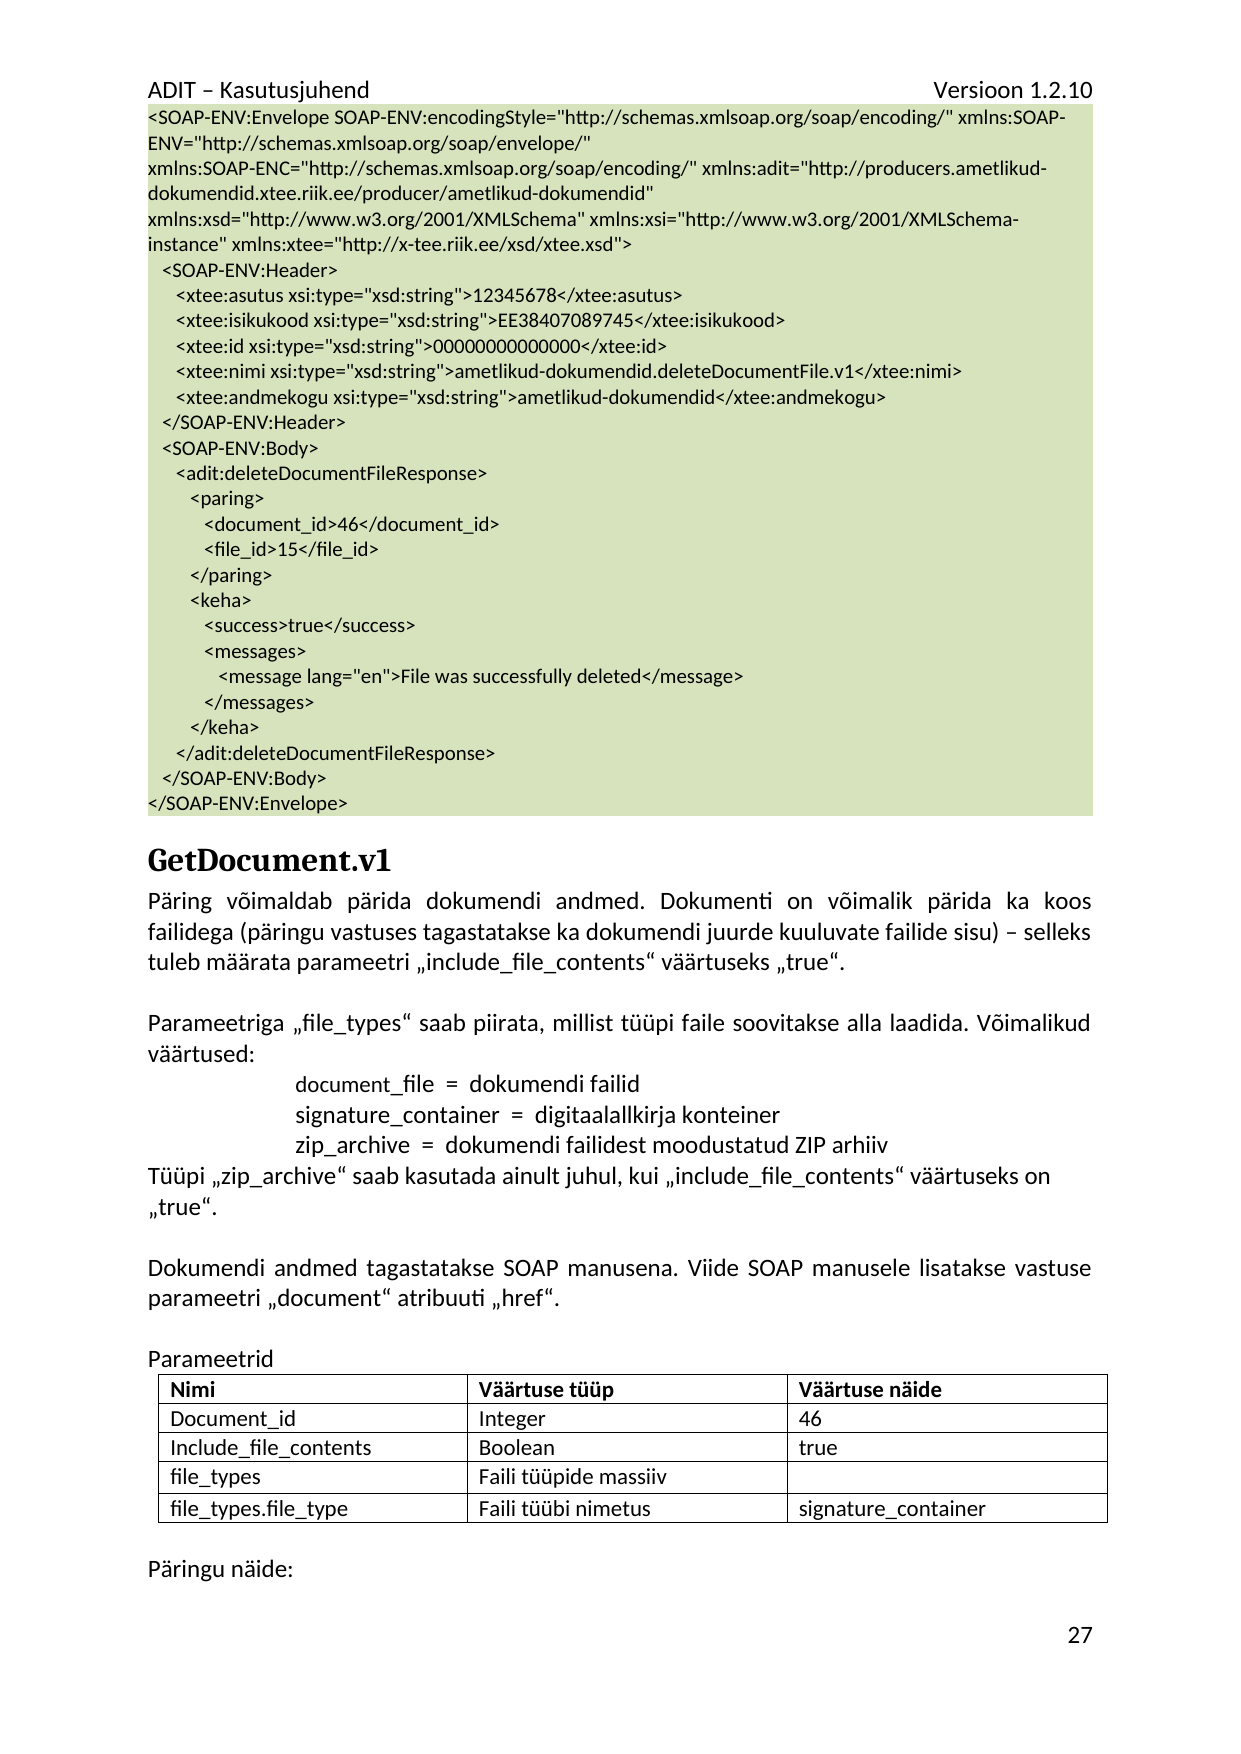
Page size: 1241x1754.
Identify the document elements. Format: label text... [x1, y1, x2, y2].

text Päring võimaldab pärida dokumendi andmed. Dokumenti on võimalik pärida ka koos failidega (päringu vastuses tagastatakse ka dokumendi juurde kuuluvate failide sisu) – selleks tuleb määrata parameetri „include_file_contents“ väärtuseks „true“. [148, 886, 1093, 977]
text Parameetrid [148, 1343, 1093, 1374]
table_cell Include_file_contents [159, 1433, 467, 1461]
text </SOAP-ENV:Envelope> [148, 791, 1093, 816]
text <SOAP-ENV:Envelope SOAP-ENV:encodingStyle="http://schemas.xmlsoap.org/soap/encoding/" xmlns:SOAP-ENV="http://schemas.xmlsoap.org/soap/envelope/" xmlns:SOAP-ENC="http://schemas.xmlsoap.org/soap/encoding/" xmlns:adit="http://producers.ametlikud-dokumendid.xtee.riik.ee/producer/ametlikud-dokumendid" xmlns:xsd="http://www.w3.org/2001/XMLSchema" xmlns:xsi="http://www.w3.org/2001/XMLSchema-instance" xmlns:xtee="http://x-tee.riik.ee/xsd/xtee.xsd"> [148, 104, 1093, 257]
text Päringu näide: [148, 1553, 1093, 1584]
table_cell Faili tüübi nimetus [468, 1494, 787, 1522]
text <paring> [148, 486, 1093, 511]
text <success>true</success> [148, 613, 1093, 638]
table_header Nimi [159, 1375, 467, 1403]
table_cell Faili tüüpide massiiv [468, 1462, 787, 1493]
text Dokumendi andmed tagastatakse SOAP manusena. Viide SOAP manusele lisatakse vastuse parameetri „document“ atribuuti „href“. [148, 1252, 1093, 1313]
table_cell Document_id [159, 1404, 467, 1432]
text <SOAP-ENV:Body> [148, 435, 1093, 460]
text <keha> [148, 587, 1093, 613]
text <xtee:id xsi:type="xsd:string">00000000000000</xtee:id> [148, 333, 1093, 358]
text <document_id>46</document_id> [148, 511, 1093, 536]
subtitle GetDocument.v1 [148, 841, 1093, 879]
table_header Väärtuse tüüp [468, 1375, 787, 1403]
text zip_archive = dokumendi failidest moodustatud ZIP arhiiv [221, 1130, 1093, 1160]
text <xtee:nimi xsi:type="xsd:string">ametlikud-dokumendid.deleteDocumentFile.v1</xtee:nimi> [148, 358, 1093, 384]
text document_file = dokumendi failid [221, 1069, 1093, 1099]
text </adit:deleteDocumentFileResponse> [148, 740, 1093, 765]
table_cell true [788, 1433, 1107, 1461]
text </messages> [148, 689, 1093, 714]
text </SOAP-ENV:Header> [148, 409, 1093, 435]
text </SOAP-ENV:Body> [148, 765, 1093, 791]
table_header Väärtuse näide [788, 1375, 1107, 1403]
text <SOAP-ENV:Header> [148, 257, 1093, 282]
text Parameetriga „file_types“ saab piirata, millist tüüpi faile soovitakse alla laadida. Võimalikud väärtused: [148, 1008, 1093, 1069]
text <file_id>15</file_id> [148, 536, 1093, 562]
text <adit:deleteDocumentFileResponse> [148, 460, 1093, 486]
table_cell signature_container [788, 1494, 1107, 1522]
text <message lang="en">File was successfully deleted</message> [148, 663, 1093, 689]
text <xtee:andmekogu xsi:type="xsd:string">ametlikud-dokumendid</xtee:andmekogu> [148, 384, 1093, 409]
text signature_container = digitaalallkirja konteiner [221, 1099, 1093, 1130]
text <messages> [148, 638, 1093, 663]
table_cell file_types.file_type [159, 1494, 467, 1522]
text </keha> [148, 714, 1093, 740]
text <xtee:asutus xsi:type="xsd:string">12345678</xtee:asutus> [148, 282, 1093, 308]
table_cell [788, 1462, 1107, 1493]
text Tüüpi „zip_archive“ saab kasutada ainult juhul, kui „include_file_contents“ väärtuseks on „true“. [148, 1160, 1093, 1221]
text </paring> [148, 562, 1093, 587]
text <xtee:isikukood xsi:type="xsd:string">EE38407089745</xtee:isikukood> [148, 308, 1093, 333]
table_cell file_types [159, 1462, 467, 1493]
table_cell 46 [788, 1404, 1107, 1432]
table_cell Boolean [468, 1433, 787, 1461]
table_cell Integer [468, 1404, 787, 1432]
